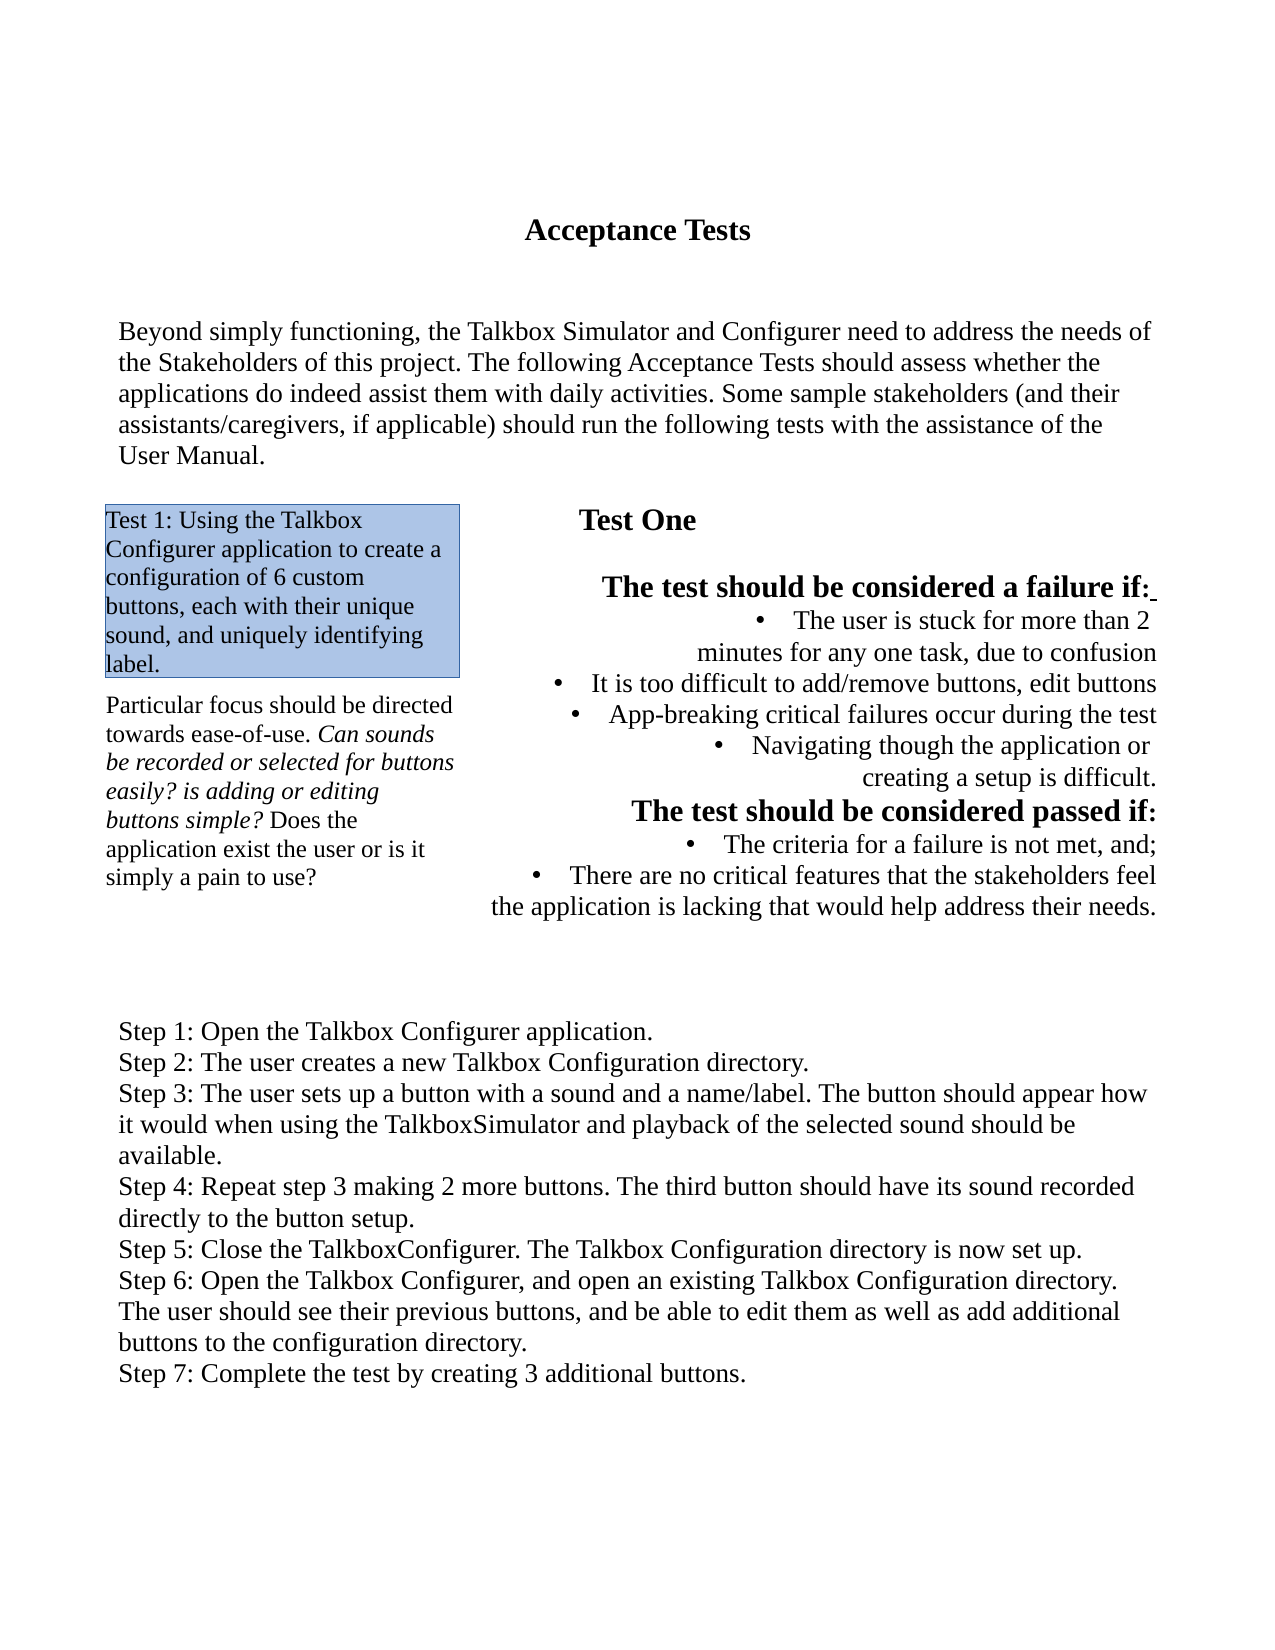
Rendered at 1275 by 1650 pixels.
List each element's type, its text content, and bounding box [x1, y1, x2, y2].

text Step 1: Open the Talkbox Configurer application. [118, 1015, 1157, 1046]
text The test should be considered passed if: [457, 792, 1157, 828]
list [106, 891, 457, 932]
list App-breaking critical failures occur during the test [457, 698, 1157, 729]
list Navigating though the application or [457, 729, 1157, 761]
text The test should be considered a failure if: [460, 568, 1157, 604]
list Particular focus should be directed towards ease-of-use. Can sounds be recorded or selected for buttons easily? is adding or editing buttons simple? Does the application exist the user or is it simply a pain to use? [106, 690, 457, 891]
list creating a setup is difficult. [457, 761, 1157, 792]
text Acceptance Tests [118, 212, 1157, 283]
list minutes for any one task, due to confusion [460, 636, 1157, 667]
text Step 6: Open the Talkbox Configurer, and open an existing Talkbox Configuration directory. The user should see their previous buttons, and be able to edit them as well as add additional buttons to the configuration directory. [118, 1264, 1157, 1357]
text Step 4: Repeat step 3 making 2 more buttons. The third button should have its sound recorded directly to the button setup. [118, 1171, 1157, 1233]
text Step 5: Close the TalkboxConfigurer. The Talkbox Configuration directory is now set up. [118, 1233, 1157, 1264]
list the application is lacking that would help address their needs. [457, 890, 1157, 921]
list It is too difficult to add/remove buttons, edit buttons [106, 667, 1157, 698]
text Step 3: The user sets up a button with a sound and a name/label. The button should appear how it would when using the TalkboxSimulator and playback of the selected sound should be available. [118, 1077, 1157, 1171]
list The criteria for a failure is not met, and; [457, 828, 1157, 859]
text Beyond simply functioning, the Talkbox Simulator and Configurer need to address the needs of the Stakeholders of this project. The following Acceptance Tests should assess whether the applications do indeed assist them with daily activities. Some sample stakeholders (and their assistants/caregivers, if applicable) should run the following tests with the assistance of the User Manual. [118, 314, 1157, 470]
list The user is stuck for more than 2 [460, 604, 1157, 636]
text Step 2: The user creates a new Talkbox Configuration directory. [118, 1046, 1157, 1077]
text Test One [118, 501, 1157, 537]
list There are no critical features that the stakeholders feel [457, 859, 1157, 890]
text Step 7: Complete the test by creating 3 additional buttons. [118, 1357, 1157, 1388]
